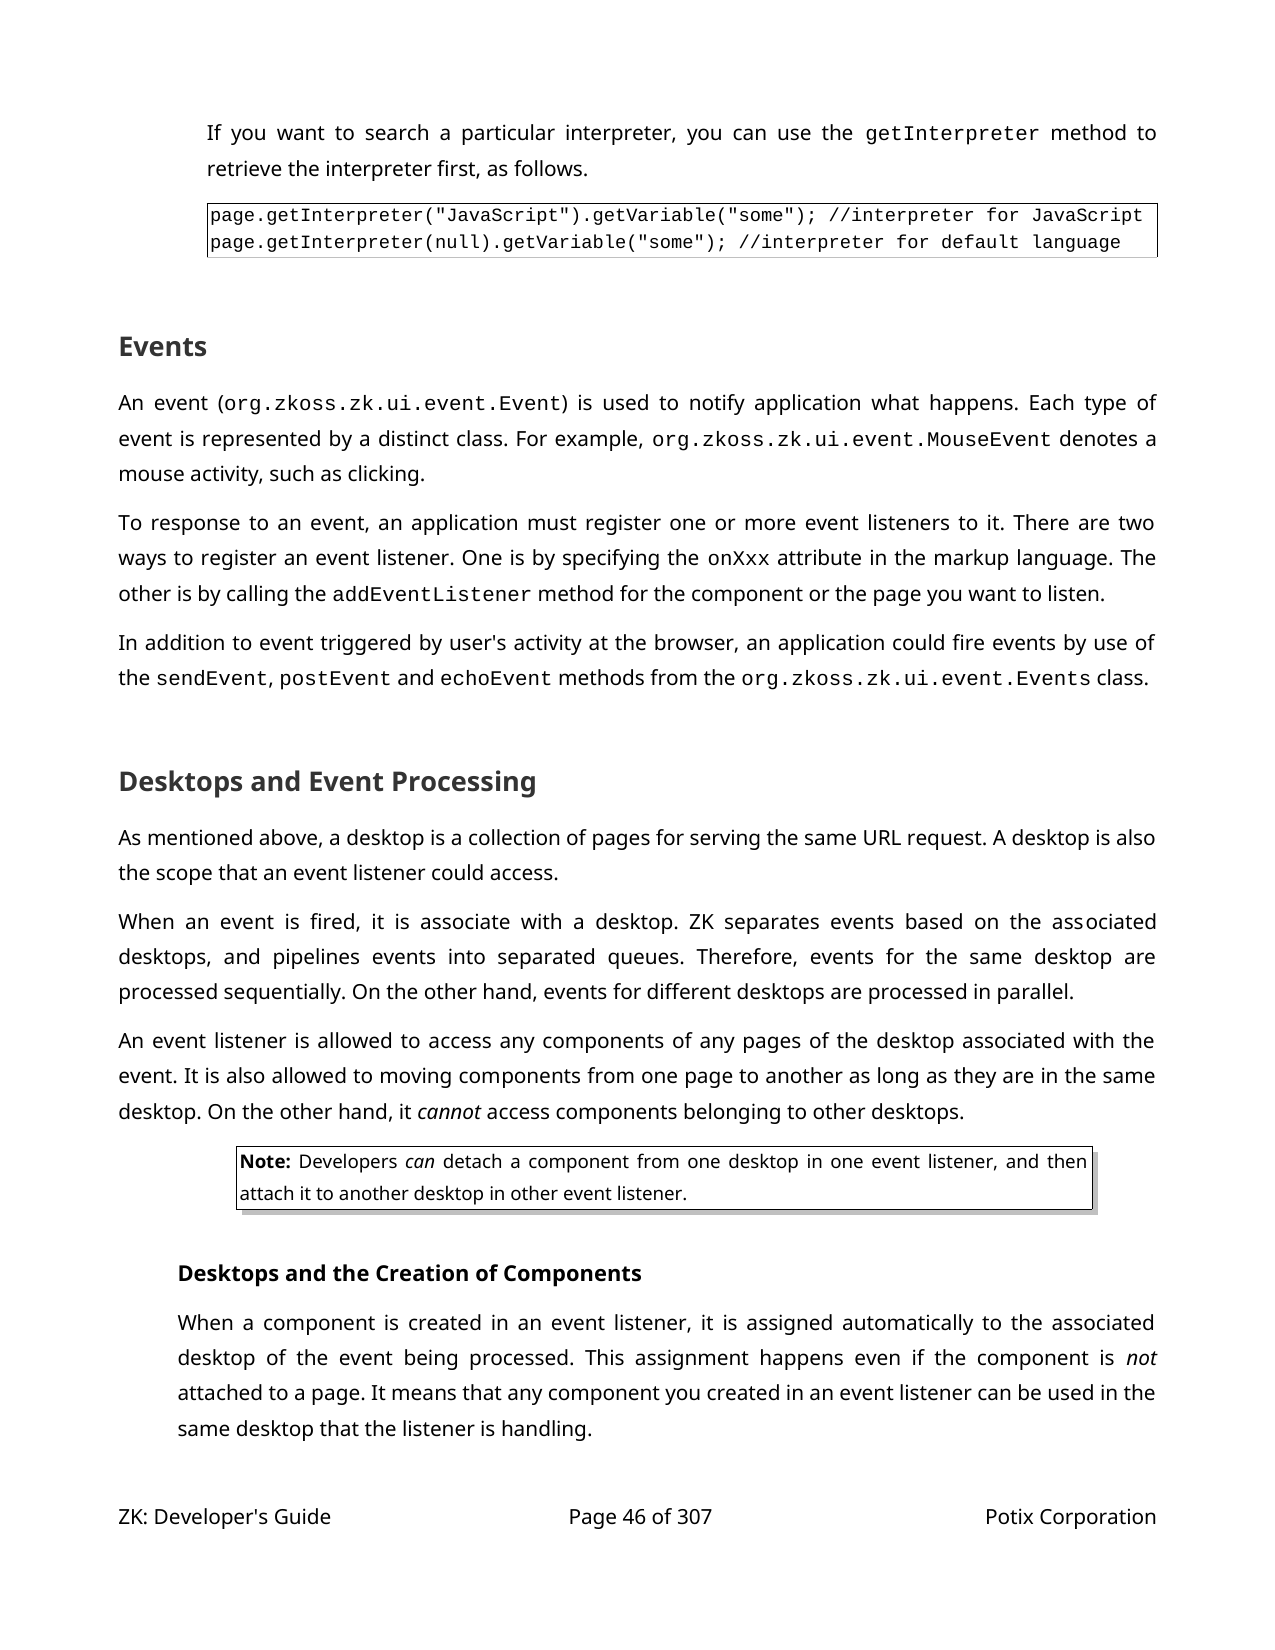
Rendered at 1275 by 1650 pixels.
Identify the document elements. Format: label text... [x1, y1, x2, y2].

text page.getInterpreter(null).getVariable("some"); //interpreter for default language [208, 230, 1157, 257]
text When a component is created in an event listener, it is assigned automatically to the associated desktop of the event being processed. This assignment happens even if the component is not attached to a page. It means that any component you created in an event listener can be used in the same desktop that the listener is handling. [177, 1308, 1157, 1442]
subtitle Desktops and Event Processing [118, 763, 1157, 799]
text An event (org.zkoss.zk.ui.event.Event) is used to notify application what happens. Each type of event is represented by a distinct class. For example, org.zkoss.zk.ui.event.MouseEvent denotes a mouse activity, such as clicking. [118, 388, 1157, 487]
text In addition to event triggered by user's activity at the browser, an application could fire events by use of the sendEvent, postEvent and echoEvent methods from the org.zkoss.zk.ui.event.Events class. [118, 628, 1157, 692]
text To response to an event, an application must register one or more event listeners to it. There are two ways to register an event listener. One is by specifying the onXxx attribute in the markup language. The other is by calling the addEventListener method for the component or the page you want to listen. [118, 508, 1157, 607]
text Note: Developers can detach a component from one desktop in one event listener, and then attach it to another desktop in other event listener. [237, 1147, 1092, 1209]
subtitle Events [118, 328, 1157, 364]
text As mentioned above, a desktop is a collection of pages for serving the same URL request. A desktop is also the scope that an event listener could access. [118, 823, 1157, 886]
text When an event is fired, it is associate with a desktop. ZK separates events based on the associated desktops, and pipelines events into separated queues. Therefore, events for the same desktop are processed sequentially. On the other hand, events for different desktops are processed in parallel. [118, 907, 1157, 1006]
text An event listener is allowed to access any components of any pages of the desktop associated with the event. It is also allowed to moving components from one page to another as long as they are in the same desktop. On the other hand, it cannot access components belonging to other desktops. [118, 1026, 1157, 1125]
subtitle Desktops and the Creation of Components [177, 1257, 1157, 1287]
text page.getInterpreter("JavaScript").getVariable("some"); //interpreter for JavaScript [208, 204, 1157, 227]
text If you want to search a particular interpreter, you can use the getInterpreter method to retrieve the interpreter first, as follows. [207, 118, 1157, 182]
